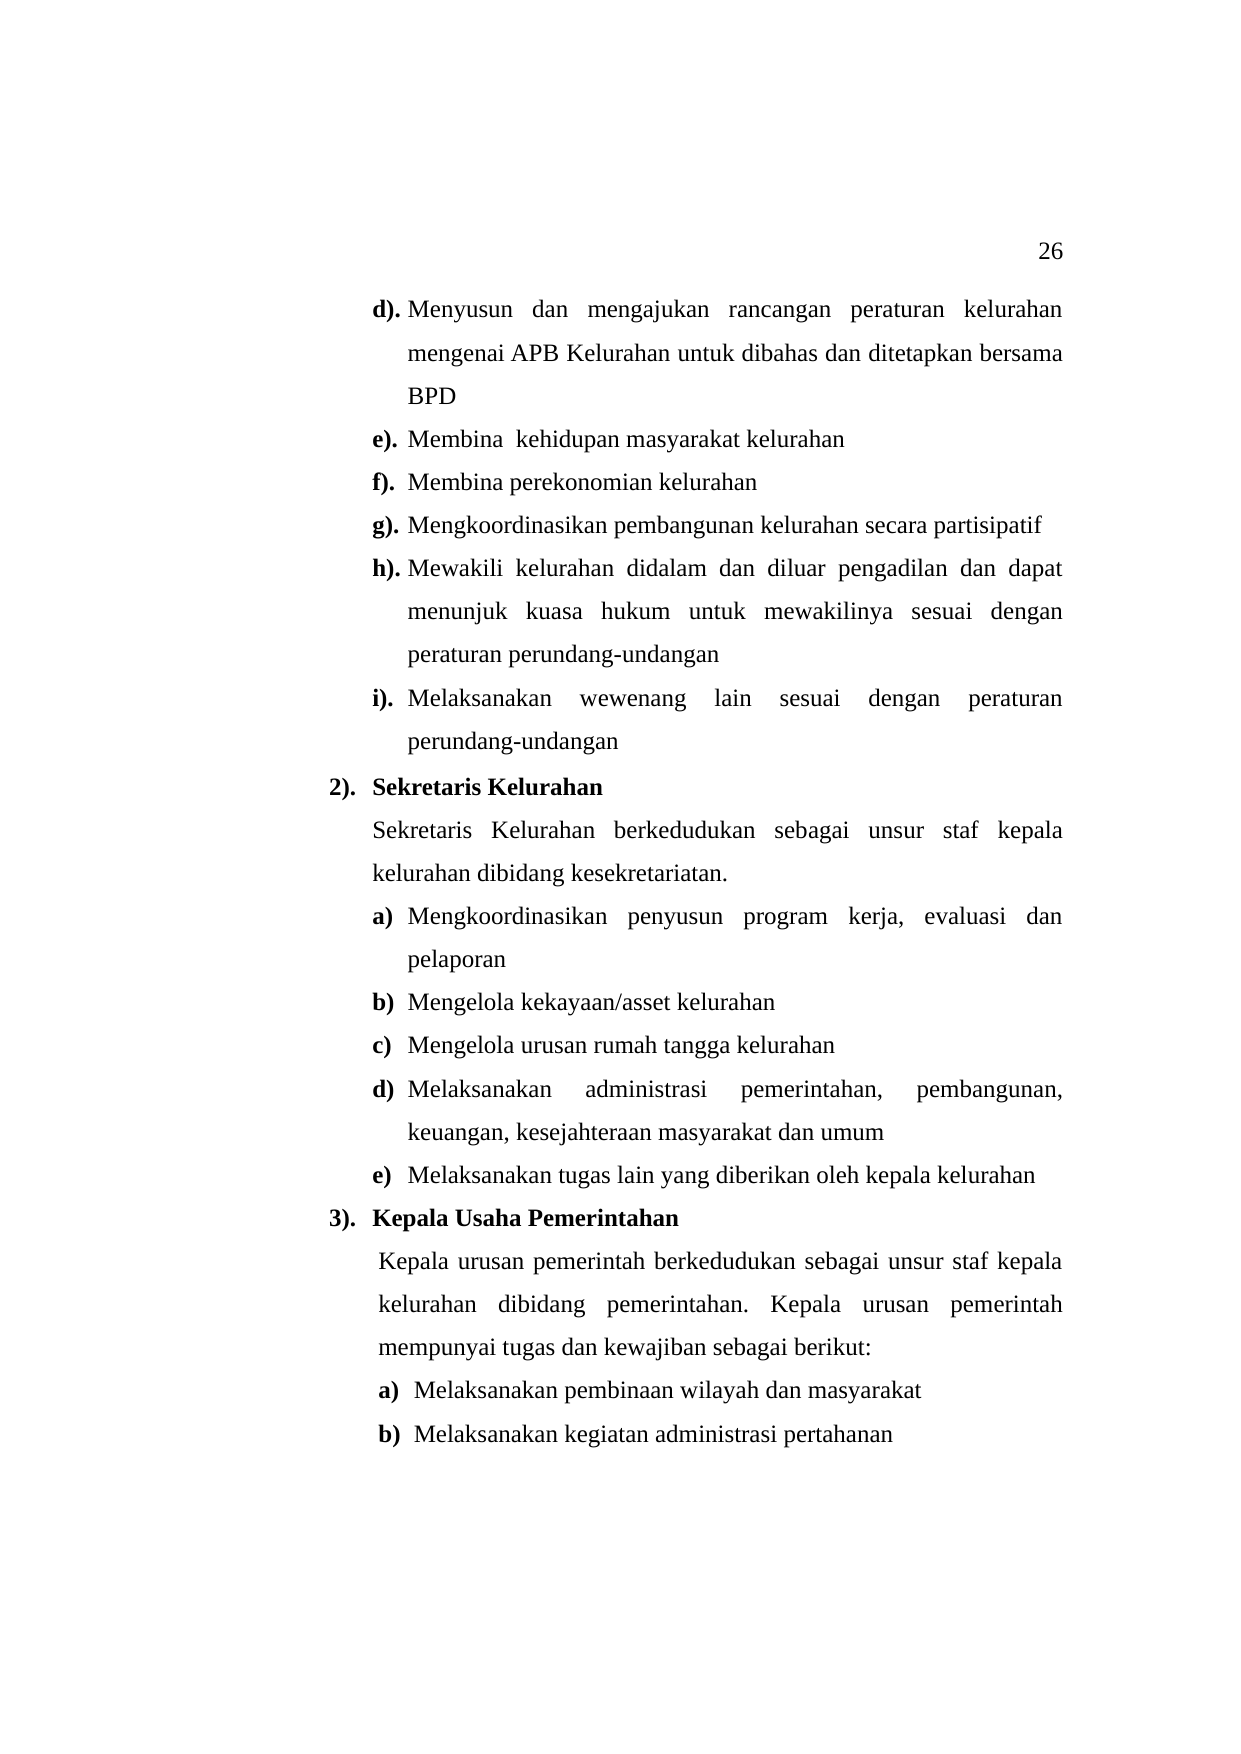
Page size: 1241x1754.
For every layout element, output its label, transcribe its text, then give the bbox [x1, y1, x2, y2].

list Kepala urusan pemerintah berkedudukan sebagai unsur staf kepala kelurahan dibidang pemerintahan. Kepala urusan pemerintah mempunyai tugas dan kewajiban sebagai berikut: [378, 1246, 1063, 1361]
list Mengkoordinasikan pembangunan kelurahan secara partisipatif [372, 510, 1063, 539]
list Sekretaris Kelurahan berkedudukan sebagai unsur staf kepala kelurahan dibidang kesekretariatan. [329, 815, 1063, 887]
list Mewakili kelurahan didalam dan diluar pengadilan dan dapat menunjuk kuasa hukum untuk mewakilinya sesuai dengan peraturan perundang-undangan [372, 553, 1063, 668]
list Sekretaris Kelurahan [329, 772, 1063, 801]
list Melaksanakan pembinaan wilayah dan masyarakat [378, 1376, 1063, 1404]
list Melaksanakan wewenang lain sesuai dengan peraturan perundang-undangan [372, 683, 1063, 754]
list Mengkoordinasikan penyusun program kerja, evaluasi dan pelaporan [372, 901, 1063, 973]
list Melaksanakan kegiatan administrasi pertahanan [378, 1419, 1063, 1447]
list Melaksanakan tugas lain yang diberikan oleh kepala kelurahan [372, 1160, 1063, 1189]
list Membina perekonomian kelurahan [372, 467, 1063, 496]
list Menyusun dan mengajukan rancangan peraturan kelurahan mengenai APB Kelurahan untuk dibahas dan ditetapkan bersama BPD [372, 294, 1063, 409]
list Mengelola kekayaan/asset kelurahan [372, 987, 1063, 1016]
list Melaksanakan administrasi pemerintahan, pembangunan, keuangan, kesejahteraan masyarakat dan umum [372, 1074, 1063, 1146]
list Membina kehidupan masyarakat kelurahan [372, 424, 1063, 453]
list Mengelola urusan rumah tangga kelurahan [372, 1031, 1063, 1059]
list Kepala Usaha Pemerintahan [329, 1203, 1063, 1232]
